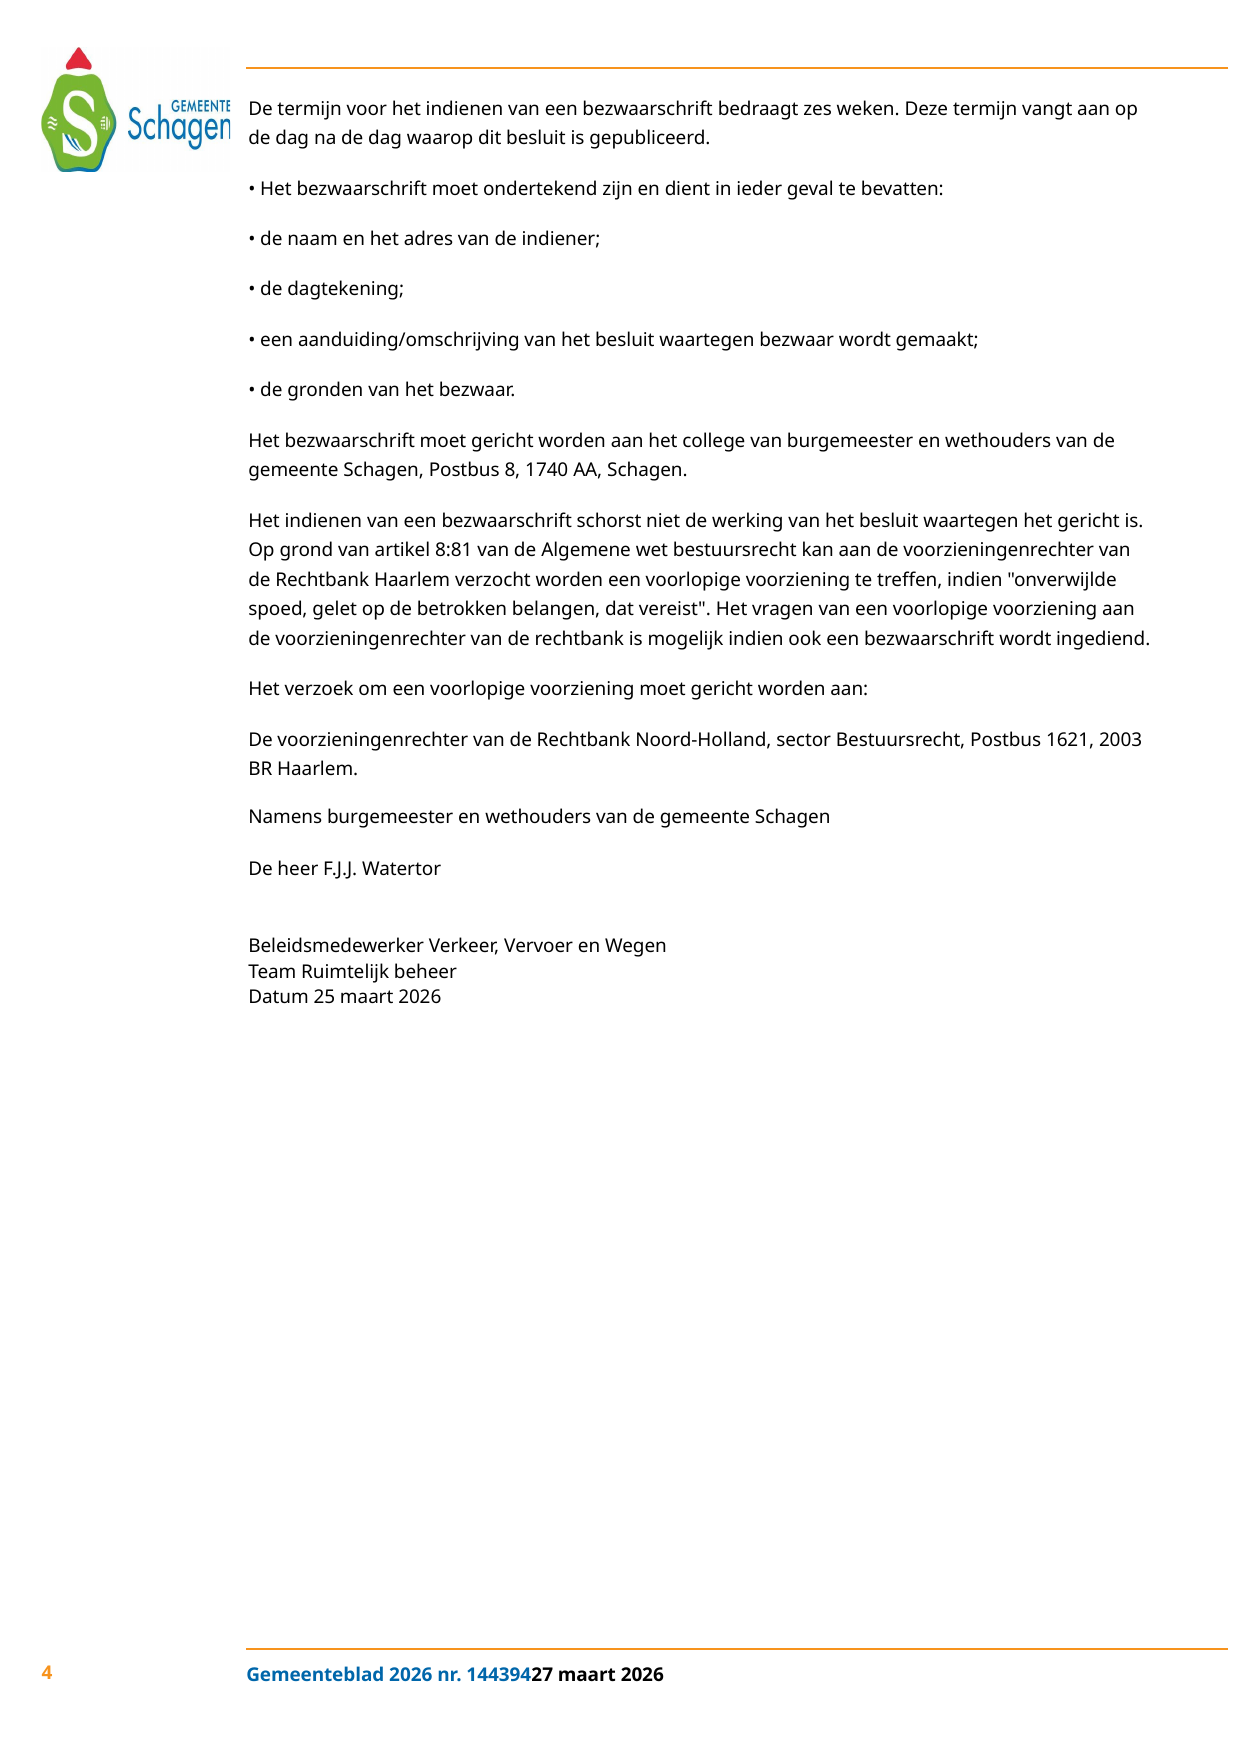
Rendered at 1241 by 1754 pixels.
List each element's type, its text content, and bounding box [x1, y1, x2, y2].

text De termijn voor het indienen van een bezwaarschrift bedraagt zes weken. Deze termijn vangt aan op de dag na de dag waarop dit besluit is gepubliceerd. [248, 95, 1152, 150]
text Het verzoek om een voorlopige voorziening moet gericht worden aan: [248, 676, 1152, 701]
text • een aanduiding/omschrijving van het besluit waartegen bezwaar wordt gemaakt; [248, 326, 1152, 352]
text Beleidsmedewerker Verkeer, Vervoer en Wegen [248, 932, 1152, 958]
text • de dagtekening; [248, 276, 1152, 301]
text • Het bezwaarschrift moet ondertekend zijn en dient in ieder geval te bevatten: [248, 175, 1152, 201]
text De voorzieningenrechter van de Rechtbank Noord-Holland, sector Bestuursrecht, Postbus 1621, 2003 BR Haarlem. [248, 726, 1152, 781]
text Namens burgemeester en wethouders van de gemeente Schagen [248, 803, 1152, 829]
text Datum 25 maart 2026 [248, 983, 1152, 1009]
text Team Ruimtelijk beheer [248, 958, 1152, 983]
text • de naam en het adres van de indiener; [248, 225, 1152, 251]
text Het indienen van een bezwaarschrift schorst niet de werking van het besluit waartegen het gericht is. Op grond van artikel 8:81 van de Algemene wet bestuursrecht kan aan de voorzieningenrechter van de Rechtbank Haarlem verzocht worden een voorlopige voorziening te treffen, indien "onverwijlde spoed, gelet op de betrokken belangen, dat vereist". Het vragen van een voorlopige voorziening aan de voorzieningenrechter van de rechtbank is mogelijk indien ook een bezwaarschrift wordt ingediend. [248, 507, 1152, 651]
picture [41, 47, 231, 172]
text Het bezwaarschrift moet gericht worden aan het college van burgemeester en wethouders van de gemeente Schagen, Postbus 8, 1740 AA, Schagen. [248, 427, 1152, 482]
text De heer F.J.J. Watertor [248, 855, 1152, 881]
text • de gronden van het bezwaar. [248, 376, 1152, 402]
